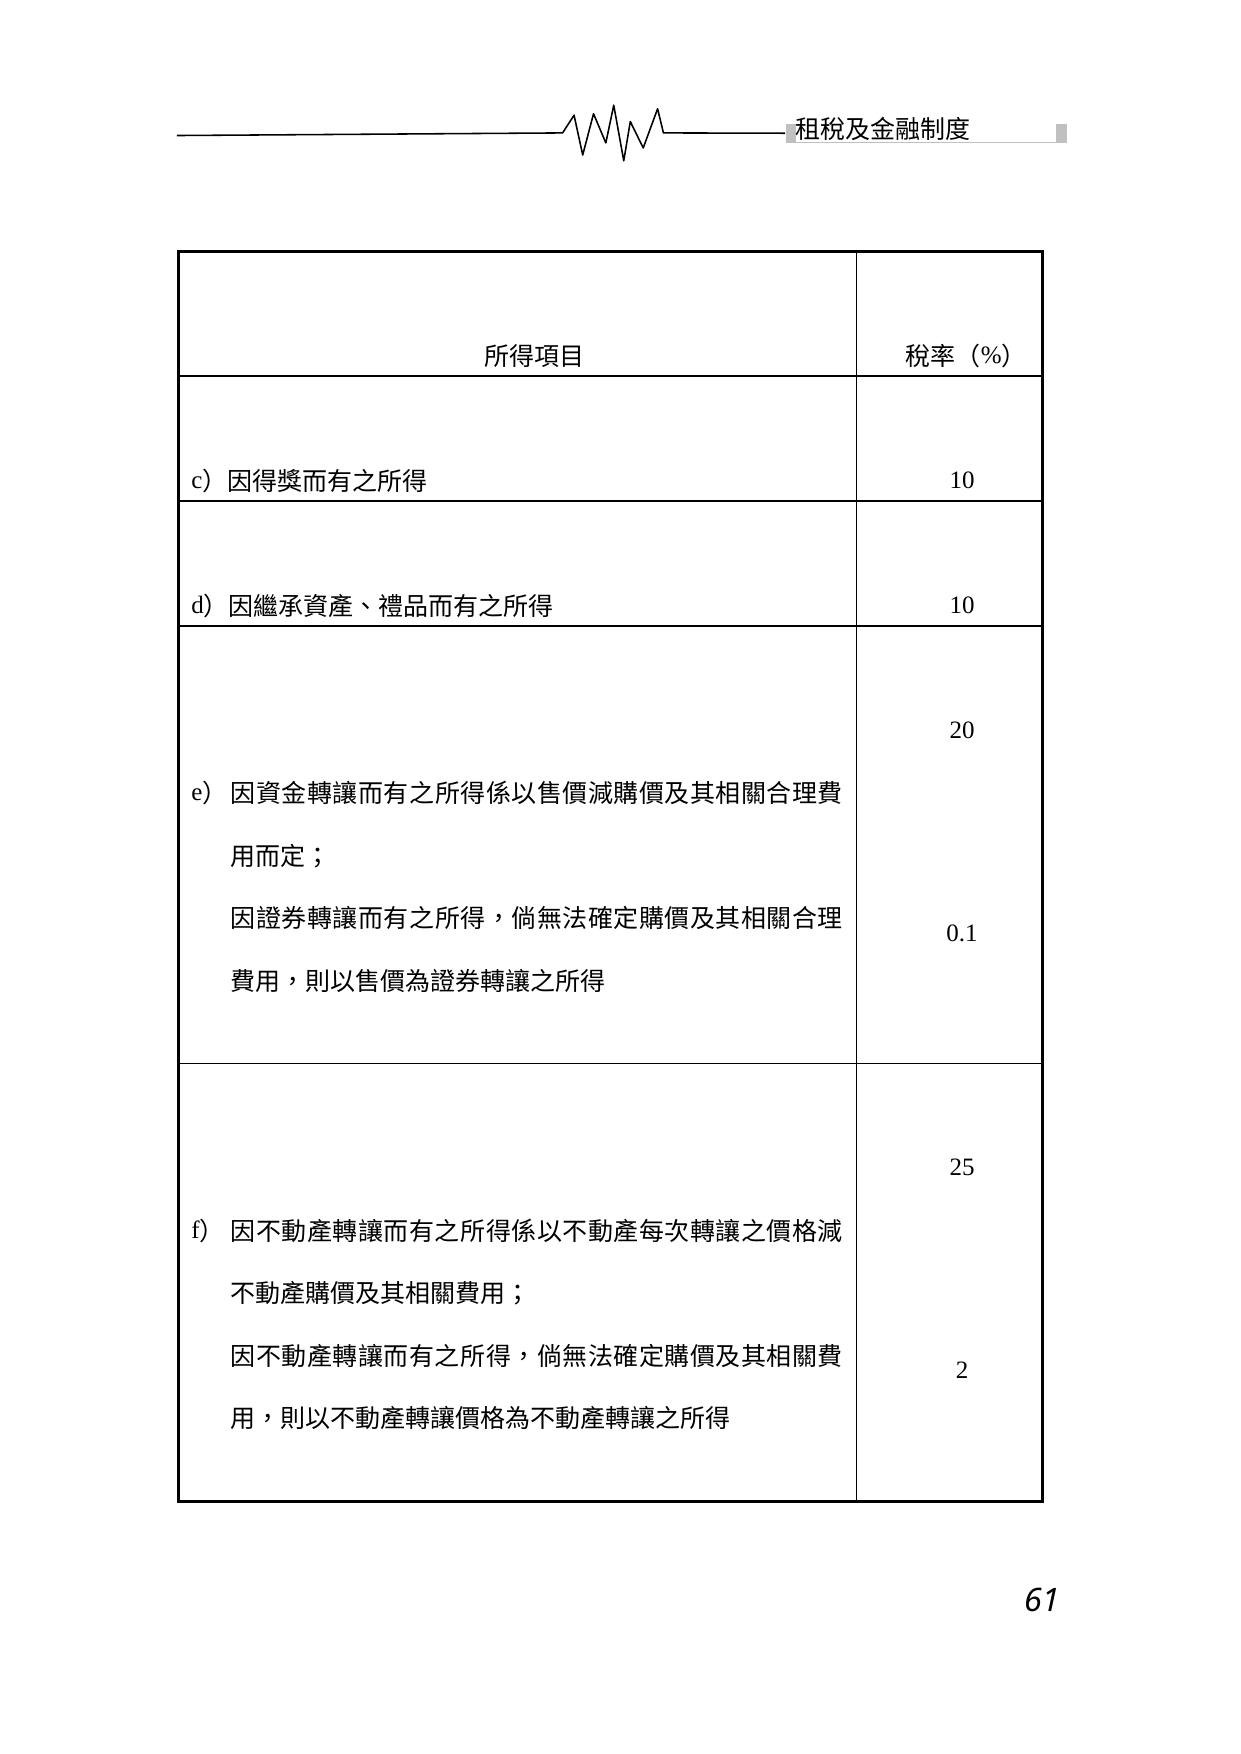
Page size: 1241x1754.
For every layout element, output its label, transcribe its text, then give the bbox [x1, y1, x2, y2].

table_cell 10 [857, 502, 1041, 625]
table_header 所得項目 [180, 253, 856, 375]
table_cell d）因繼承資產、禮品而有之所得 [180, 502, 856, 625]
table_cell 25 2 [857, 1064, 1041, 1500]
table_cell e） 因資金轉讓而有之所得係以售價減購價及其相關合理費用而定； 因證券轉讓而有之所得，倘無法確定購價及其相關合理費用，則以售價為證券轉讓之所得 [180, 627, 856, 1063]
table_cell 20 0.1 [857, 627, 1041, 1063]
table_header 稅率（%） [857, 253, 1041, 375]
table_cell f） 因不動產轉讓而有之所得係以不動產每次轉讓之價格減不動產購價及其相關費用； 因不動產轉讓而有之所得，倘無法確定購價及其相關費用，則以不動產轉讓價格為不動產轉讓之所得 [180, 1064, 856, 1500]
table_cell c）因得獎而有之所得 [180, 377, 856, 500]
table_cell 10 [857, 377, 1041, 500]
